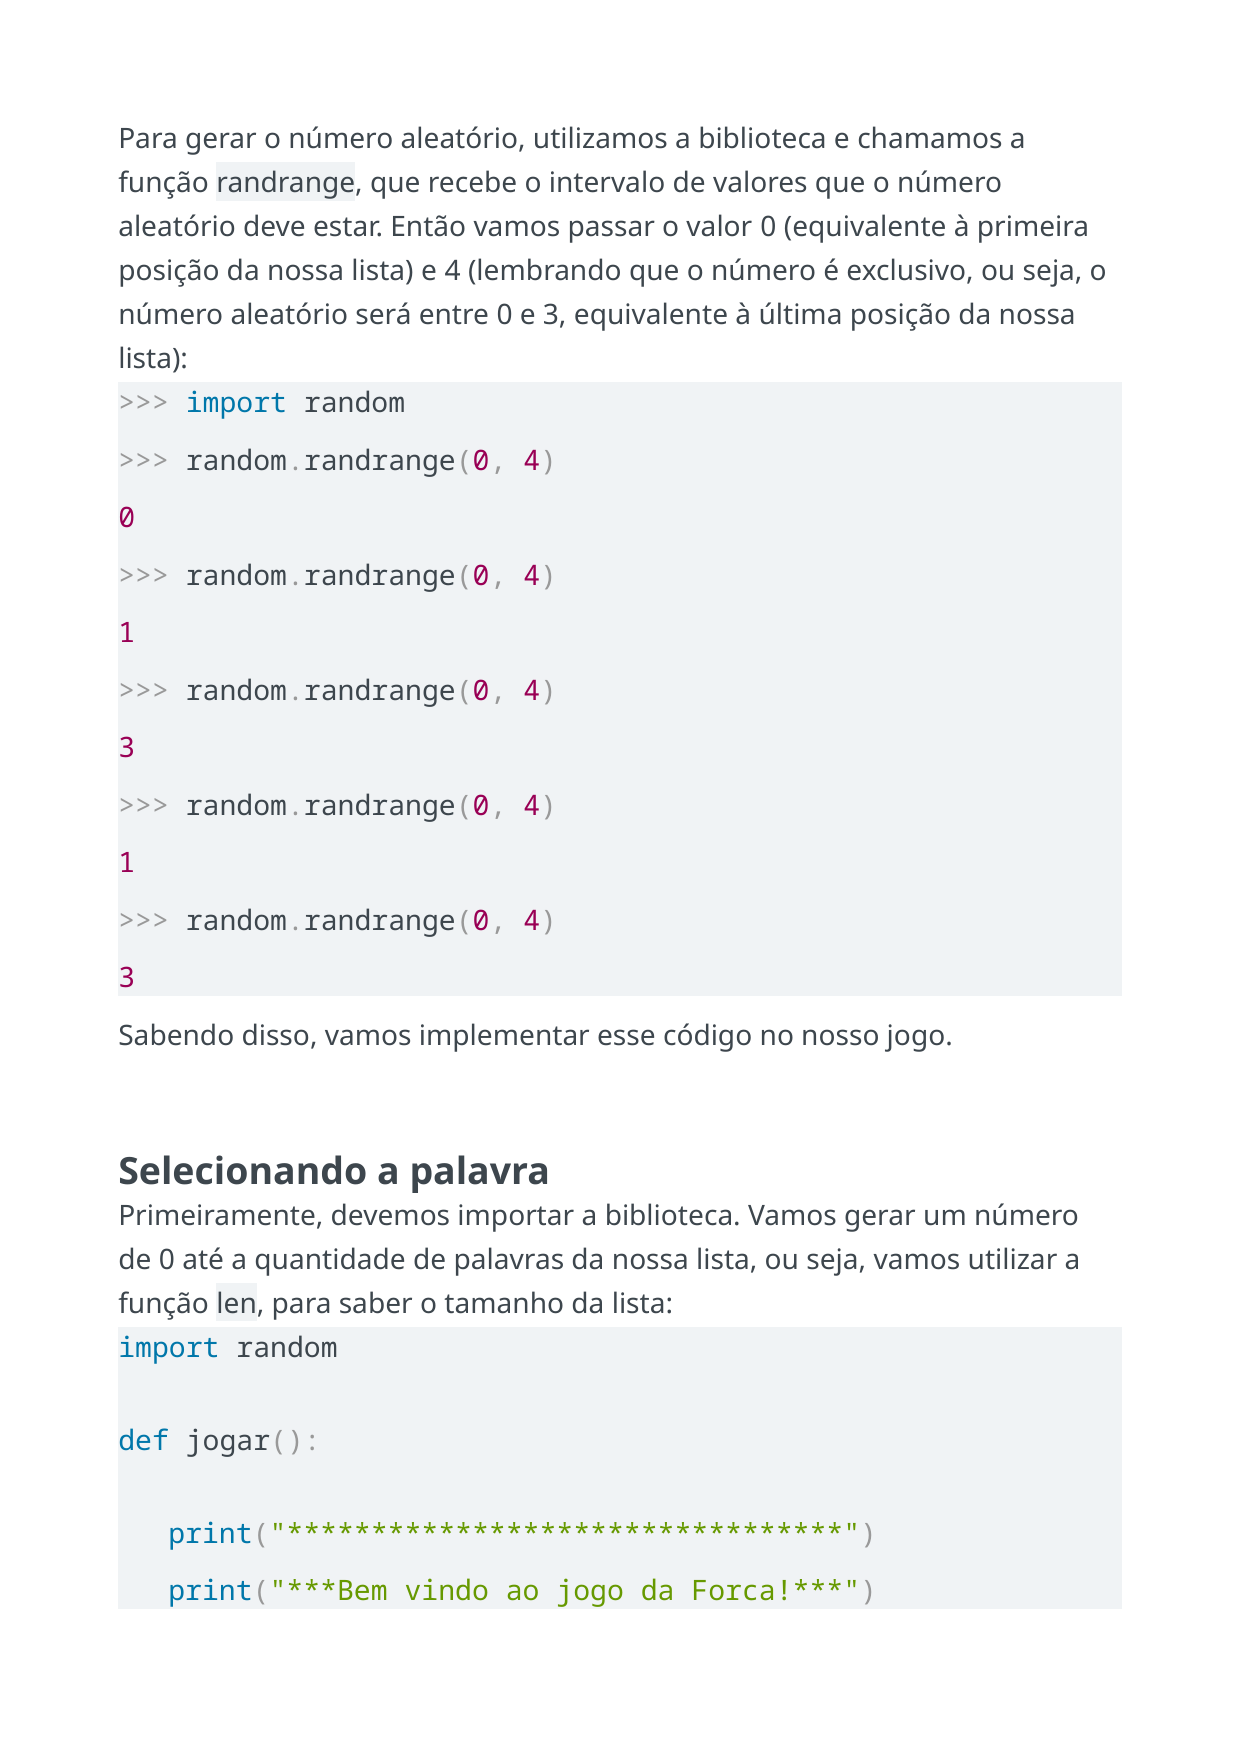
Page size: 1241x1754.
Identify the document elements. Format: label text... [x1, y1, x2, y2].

text >>> random.randrange(0, 4) [118, 900, 1122, 938]
text Para gerar o número aleatório, utilizamos a biblioteca e chamamos a função randrange, que recebe o intervalo de valores que o número aleatório deve estar. Então vamos passar o valor 0 (equivalente à primeira posição da nossa lista) e 4 (lembrando que o número é exclusivo, ou seja, o número aleatório será entre 0 e 3, equivalente à última posição da nossa lista): [118, 118, 1122, 377]
text Primeiramente, devemos importar a biblioteca. Vamos gerar um número de 0 até a quantidade de palavras da nossa lista, ou seja, vamos utilizar a função len, para saber o tamanho da lista: [118, 1195, 1122, 1321]
text 1 [118, 612, 1122, 651]
text print("*********************************") [118, 1513, 1122, 1551]
text >>> random.randrange(0, 4) [118, 670, 1122, 708]
text 1 [118, 842, 1122, 881]
text >>> random.randrange(0, 4) [118, 440, 1122, 478]
text 0 [118, 497, 1122, 536]
text >>> random.randrange(0, 4) [118, 785, 1122, 823]
subtitle Selecionando a palavra [118, 1144, 1122, 1195]
text def jogar(): [118, 1420, 1122, 1458]
text >>> import random [118, 382, 1122, 421]
text import random [118, 1327, 1122, 1366]
text 3 [118, 957, 1122, 996]
text >>> random.randrange(0, 4) [118, 555, 1122, 593]
text Sabendo disso, vamos implementar esse código no nosso jogo. [118, 1015, 1122, 1053]
text print("***Bem vindo ao jogo da Forca!***") [118, 1571, 1122, 1609]
text 3 [118, 727, 1122, 766]
